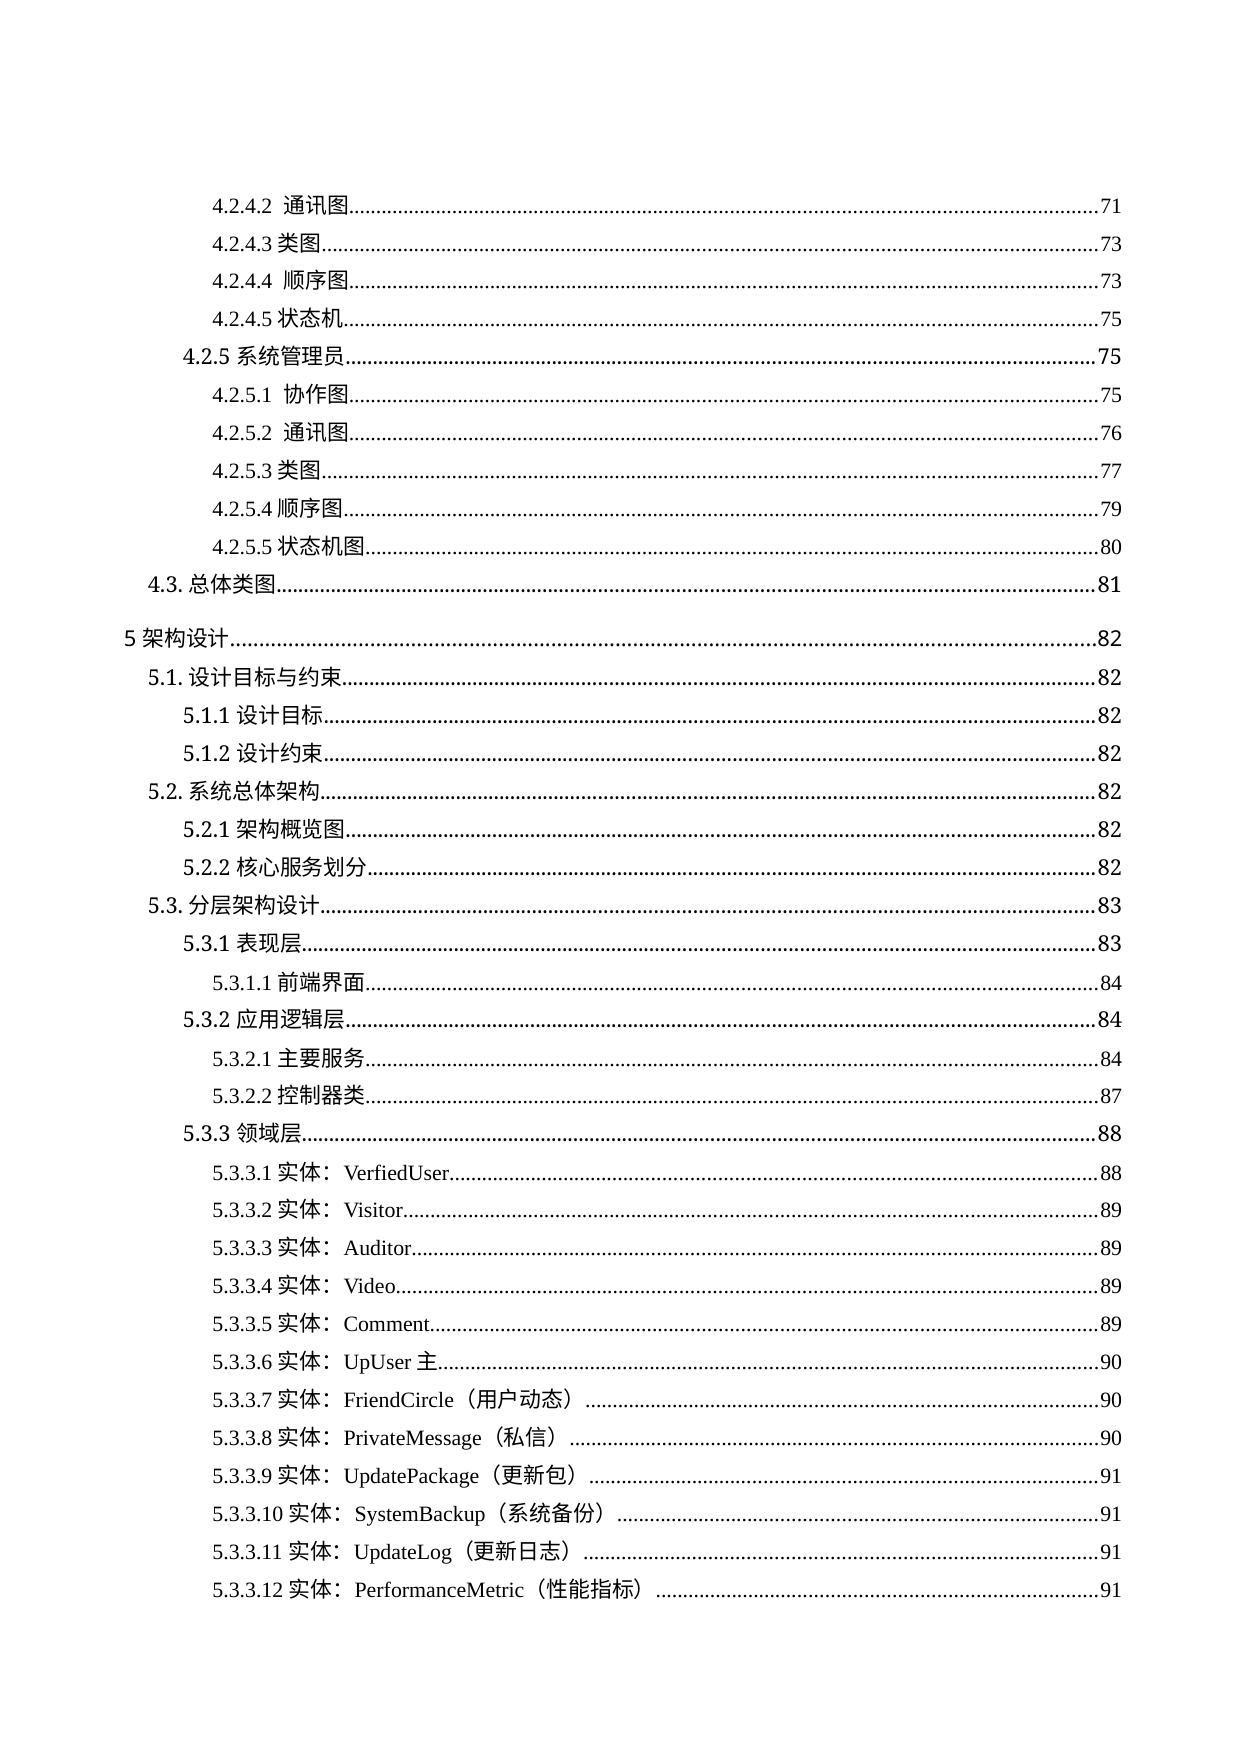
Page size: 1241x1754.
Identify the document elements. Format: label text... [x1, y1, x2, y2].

text 5.3.3.5 实体：Comment 89 [207, 1306, 1122, 1338]
text 5.3.2 应用逻辑层 84 [177, 1002, 1122, 1034]
text 5.3.3.4 实体：Video 89 [207, 1268, 1122, 1300]
text 5 架构设计 82 [118, 621, 1122, 653]
text 4.2.4.5 状态机 75 [207, 301, 1122, 333]
text 4.2.5.3 类图 77 [207, 453, 1122, 485]
text 5.3.3.1 实体：VerfiedUser 88 [207, 1154, 1122, 1186]
text 4.2.4.4 顺序图 73 [207, 263, 1122, 295]
text 4.2.5.5 状态机图 80 [207, 529, 1122, 561]
text 5.3.3.7 实体：FriendCircle（用户动态） 90 [207, 1382, 1122, 1414]
text 5.3.2.1 主要服务 84 [207, 1041, 1122, 1072]
text 5.3.3 领域层 88 [177, 1116, 1122, 1148]
text 5.3.3.11 实体：UpdateLog（更新日志） 91 [207, 1534, 1122, 1565]
text 5.2. 系统总体架构 82 [148, 774, 1122, 806]
text 5.3.3.12 实体：PerformanceMetric（性能指标） 91 [207, 1572, 1122, 1603]
text 5.1. 设计目标与约束 82 [148, 659, 1122, 691]
text 5.3.3.6 实体：UpUser主 90 [207, 1344, 1122, 1376]
text 5.3.1.1 前端界面 84 [207, 964, 1122, 996]
text 5.2.1 架构概览图 82 [177, 812, 1122, 844]
text 5.3.1 表现层 83 [177, 926, 1122, 958]
text 5.3.2.2 控制器类 87 [207, 1078, 1122, 1110]
text 5.1.1 设计目标 82 [177, 698, 1122, 729]
text 4.2.4.3 类图 73 [207, 226, 1122, 257]
text 4.2.4.2 通讯图 71 [207, 188, 1122, 219]
text 4.2.5.1 协作图 75 [207, 377, 1122, 409]
text 5.3.3.8 实体：PrivateMessage（私信） 90 [207, 1420, 1122, 1452]
text 5.3.3.10 实体：SystemBackup（系统备份） 91 [207, 1496, 1122, 1527]
text 4.2.5 系统管理员 75 [177, 339, 1122, 371]
text 4.2.5.4 顺序图 79 [207, 491, 1122, 523]
text 4.2.5.2 通讯图 76 [207, 415, 1122, 447]
text 4.3. 总体类图 81 [148, 567, 1122, 599]
text 5.1.2 设计约束 82 [177, 736, 1122, 767]
text 5.3.3.9 实体：UpdatePackage（更新包） 91 [207, 1458, 1122, 1489]
text 5.3. 分层架构设计 83 [148, 888, 1122, 920]
text 5.3.3.2 实体：Visitor 89 [207, 1192, 1122, 1224]
text 5.2.2 核心服务划分 82 [177, 850, 1122, 882]
text 5.3.3.3 实体：Auditor 89 [207, 1230, 1122, 1262]
